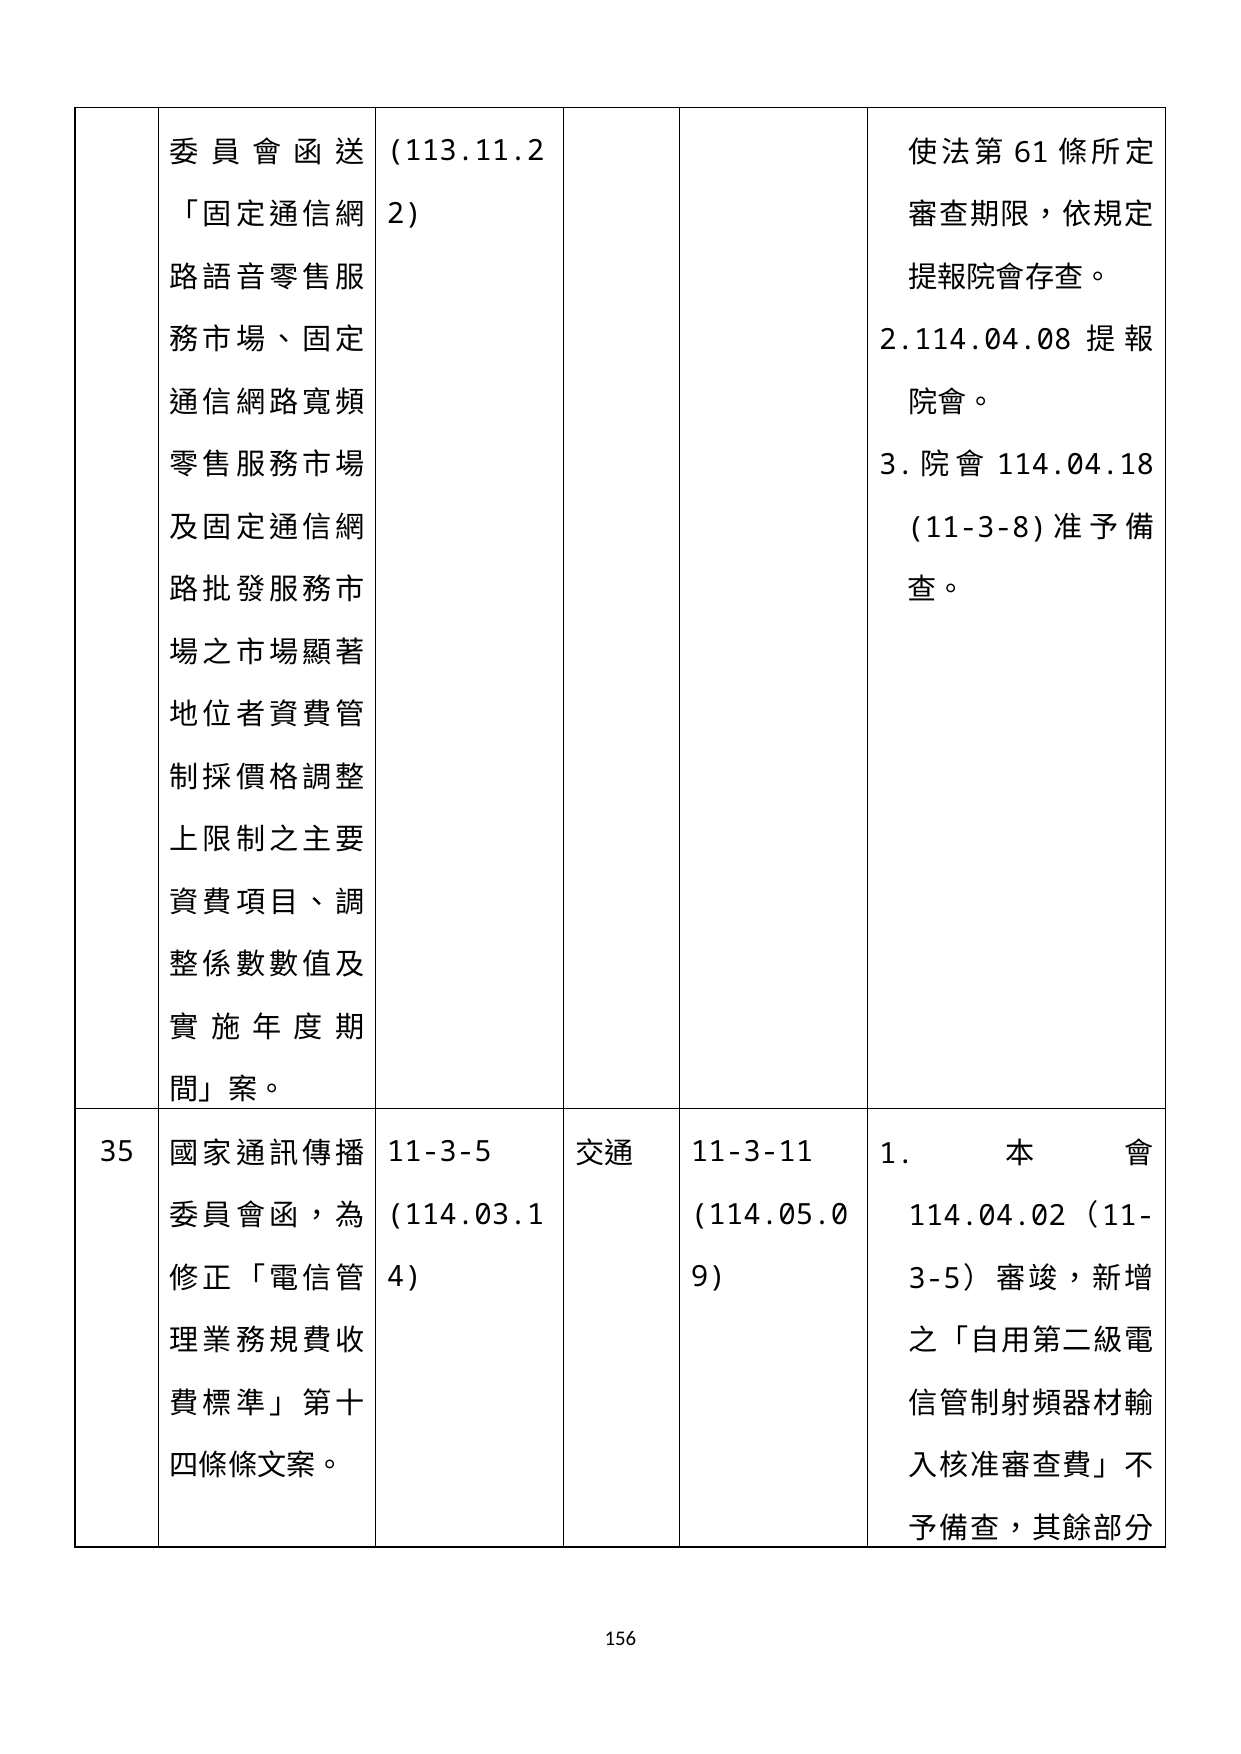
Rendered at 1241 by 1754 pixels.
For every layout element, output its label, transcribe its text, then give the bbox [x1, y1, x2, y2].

table_cell 國家通訊傳播委員會函，為修正「電信管理業務規費收費標準」第十四條條文案。 [159, 1109, 375, 1546]
table_cell 1.本會114.04.02（11-3-5）審竣，新增之「自用第二級電信管制射頻器材輸入核准審查費」不予備查，其餘部分 [868, 1109, 1165, 1546]
table_cell 使法第61條所定審查期限，依規定提報院會存查。 2.114.04.08提報院會。 3.院會114.04.18 (11-3-8)准予備查。 [868, 108, 1165, 1108]
table_cell [564, 108, 679, 1108]
table_cell [76, 108, 158, 1108]
table_cell 11-3-5 (114.03.14) [376, 1109, 563, 1546]
table_cell 交通 [564, 1109, 679, 1546]
table_cell (113.11.22) [376, 108, 563, 1108]
table_cell 35 [76, 1109, 158, 1546]
table_cell 委員會函送「固定通信網路語音零售服務市場、固定通信網路寬頻零售服務市場及固定通信網路批發服務市場之市場顯著地位者資費管制採價格調整上限制之主要資費項目、調整係數數值及實施年度期間」案。 [159, 108, 375, 1108]
table_cell 11-3-11 (114.05.09) [680, 1109, 867, 1546]
table_cell [680, 108, 867, 1108]
